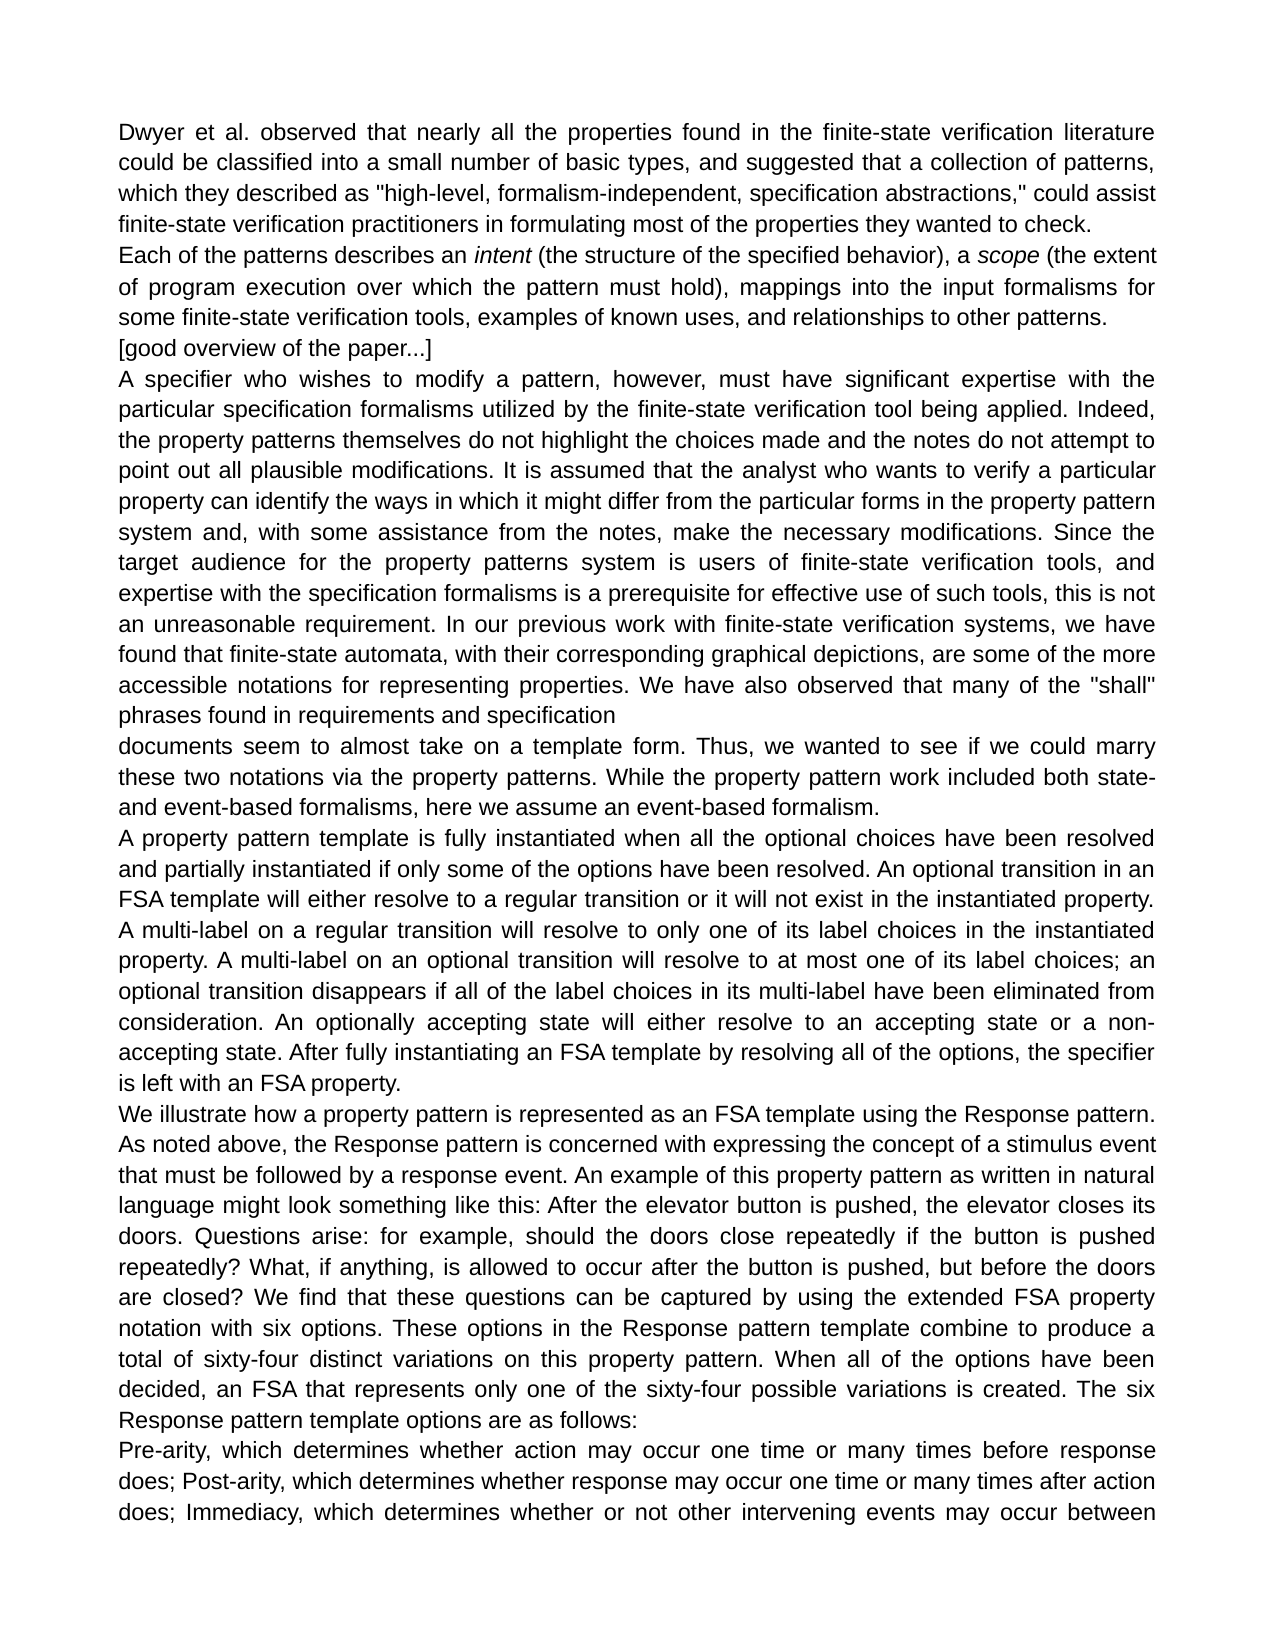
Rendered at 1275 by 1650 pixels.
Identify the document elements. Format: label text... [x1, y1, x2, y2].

text documents seem to almost take on a template form. Thus, we wanted to see if we could marry these two notations via the property patterns. While the property pattern work included both state- and event-based formalisms, here we assume an event-based formalism. [118, 732, 1157, 821]
text We illustrate how a property pattern is represented as an FSA template using the Response pattern. As noted above, the Response pattern is concerned with expressing the concept of a stimulus event that must be followed by a response event. An example of this property pattern as written in natural language might look something like this: After the elevator button is pushed, the elevator closes its doors. Questions arise: for example, should the doors close repeatedly if the button is pushed repeatedly? What, if anything, is allowed to occur after the button is pushed, but before the doors are closed? We find that these questions can be captured by using the extended FSA property notation with six options. These options in the Response pattern template combine to produce a total of sixty-four distinct variations on this property pattern. When all of the options have been decided, an FSA that represents only one of the sixty-four possible variations is created. The six Response pattern template options are as follows: [118, 1100, 1157, 1433]
text Each of the patterns describes an intent (the structure of the specified behavior), a scope (the extent of program execution over which the pattern must hold), mappings into the input formalisms for some finite-state verification tools, examples of known uses, and relationships to other patterns. [118, 241, 1157, 331]
text A specifier who wishes to modify a pattern, however, must have significant expertise with the particular specification formalisms utilized by the finite-state verification tool being applied. Indeed, the property patterns themselves do not highlight the choices made and the notes do not attempt to point out all plausible modifications. It is assumed that the analyst who wants to verify a particular property can identify the ways in which it might differ from the particular forms in the property pattern system and, with some assistance from the notes, make the necessary modifications. Since the target audience for the property patterns system is users of finite-state verification tools, and expertise with the specification formalisms is a prerequisite for effective use of such tools, this is not an unreasonable requirement. In our previous work with finite-state verification systems, we have found that finite-state automata, with their corresponding graphical depictions, are some of the more accessible notations for representing properties. We have also observed that many of the "shall" phrases found in requirements and specification [118, 365, 1157, 729]
text Pre-arity, which determines whether action may occur one time or many times before response does; Post-arity, which determines whether response may occur one time or many times after action does; Immediacy, which determines whether or not other intervening events may occur between [118, 1437, 1157, 1525]
text A property pattern template is fully instantiated when all the optional choices have been resolved and partially instantiated if only some of the options have been resolved. An optional transition in an FSA template will either resolve to a regular transition or it will not exist in the instantiated property. A multi-label on a regular transition will resolve to only one of its label choices in the instantiated property. A multi-label on an optional transition will resolve to at most one of its label choices; an optional transition disappears if all of the label choices in its multi-label have been eliminated from consideration. An optionally accepting state will either resolve to an accepting state or a non-accepting state. After fully instantiating an FSA template by resolving all of the options, the specifier is left with an FSA property. [118, 824, 1157, 1096]
text [good overview of the paper...] [118, 334, 1157, 361]
text Dwyer et al. observed that nearly all the properties found in the finite-state verification literature could be classified into a small number of basic types, and suggested that a collection of patterns, which they described as "high-level, formalism-independent, specification abstractions," could assist finite-state verification practitioners in formulating most of the properties they wanted to check. [118, 118, 1157, 237]
